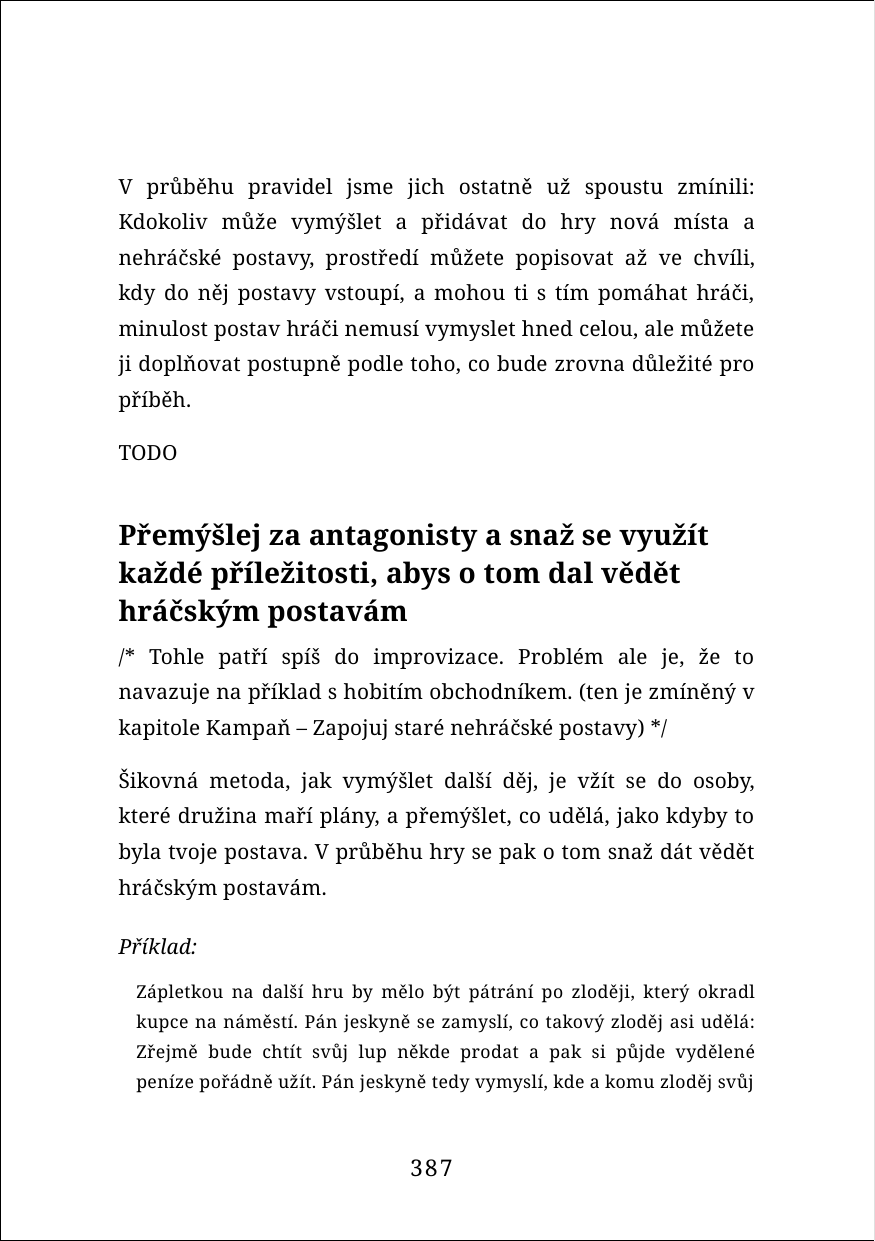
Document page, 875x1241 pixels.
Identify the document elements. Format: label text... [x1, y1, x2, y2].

text V průběhu pravidel jsme jich ostatně už spoustu zmínili: Kdokoliv může vymýšlet a přidávat do hry nová místa a nehráčské postavy, prostředí můžete popisovat až ve chvíli, kdy do něj postavy vstoupí, a mohou ti s tím pomáhat hráči, minulost postav hráči nemusí vymyslet hned celou, ale můžete ji doplňovat postupně podle toho, co bude zrovna důležité pro příběh. [118, 172, 756, 413]
text Příklad: [118, 932, 756, 960]
text Zápletkou na další hru by mělo být pátrání po zloději, který okradl kupce na náměstí. Pán jeskyně se zamyslí, co takový zloděj asi udělá: Zřejmě bude chtít svůj lup někde prodat a pak si půjde vydělené peníze pořádně užít. Pán jeskyně tedy vymyslí, kde a komu zloděj svůj [136, 979, 756, 1094]
subtitle Přemýšlej za antagonisty a snaž se využít každé příležitosti, abys o tom dal vědět hráčským postavám [118, 515, 756, 630]
text /* Tohle patří spíš do improvizace. Problém ale je, že to navazuje na příklad s hobitím obchodníkem. (ten je zmíněný v kapitole Kampaň – Zapojuj staré nehráčské postavy) */ [118, 642, 756, 741]
text Šikovná metoda, jak vymýšlet další děj, je vžít se do osoby, které družina maří plány, a přemýšlet, co udělá, jako kdyby to byla tvoje postava. V průběhu hry se pak o tom snaž dát vědět hráčským postavám. [118, 766, 756, 901]
text TODO [118, 438, 756, 467]
